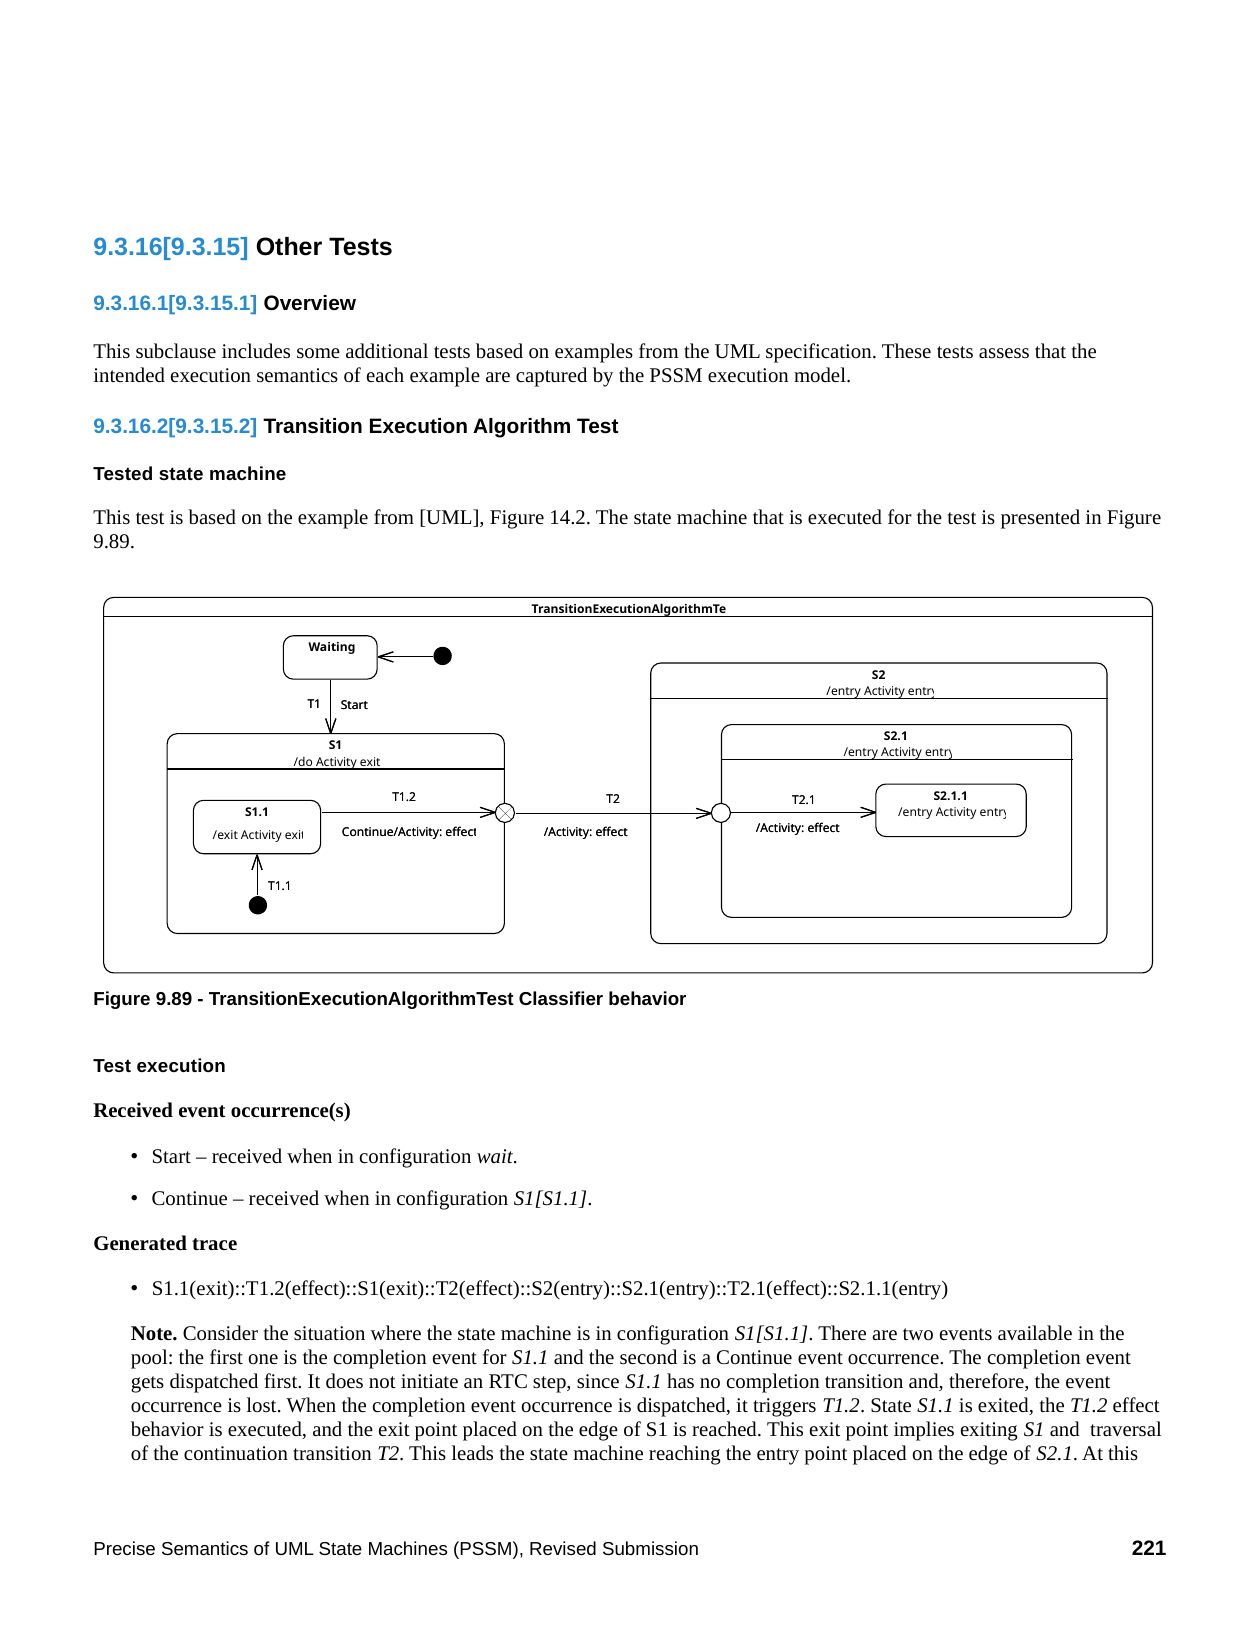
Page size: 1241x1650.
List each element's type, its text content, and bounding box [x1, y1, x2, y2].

text Figure 9.89 - TransitionExecutionAlgorithmTest Classifier behavior [93, 587, 1164, 1009]
subtitle Tested state machine [93, 462, 1164, 484]
subtitle Transition Execution Algorithm Test [93, 412, 1164, 437]
text Received event occurrence(s) [93, 1098, 1164, 1122]
list Continue – received when in configuration S1[S1.1]. [131, 1184, 1164, 1209]
list Start – received when in configuration wait. [131, 1143, 1164, 1168]
subtitle Test execution [93, 1055, 1164, 1077]
subtitle Other Tests [93, 231, 1164, 260]
text Generated trace [93, 1231, 1164, 1254]
list S1.1(exit)::T1.2(effect)::S1(exit)::T2(effect)::S2(entry)::S2.1(entry)::T2.1(effect)::S2.1.1(entry) [131, 1276, 1164, 1300]
text This subclause includes some additional tests based on examples from the UML specification. These tests assess that the intended execution semantics of each example are captured by the PSSM execution model. [93, 339, 1164, 387]
subtitle Overview [93, 289, 1164, 314]
text Note. Consider the situation where the state machine is in configuration S1[S1.1]. There are two events available in the pool: the first one is the completion event for S1.1 and the second is a Continue event occurrence. The completion event gets dispatched first. It does not initiate an RTC step, since S1.1 has no completion transition and, therefore, the event occurrence is lost. When the completion event occurrence is dispatched, it triggers T1.2. State S1.1 is exited, the T1.2 effect behavior is executed, and the exit point placed on the edge of S1 is reached. This exit point implies exiting S1 and traversal of the continuation transition T2. This leads the state machine reaching the entry point placed on the edge of S2.1. At this [131, 1321, 1164, 1465]
text This test is based on the example from [UML], Figure 14.2. The state machine that is executed for the test is presented in Figure 9.89. [93, 505, 1164, 553]
